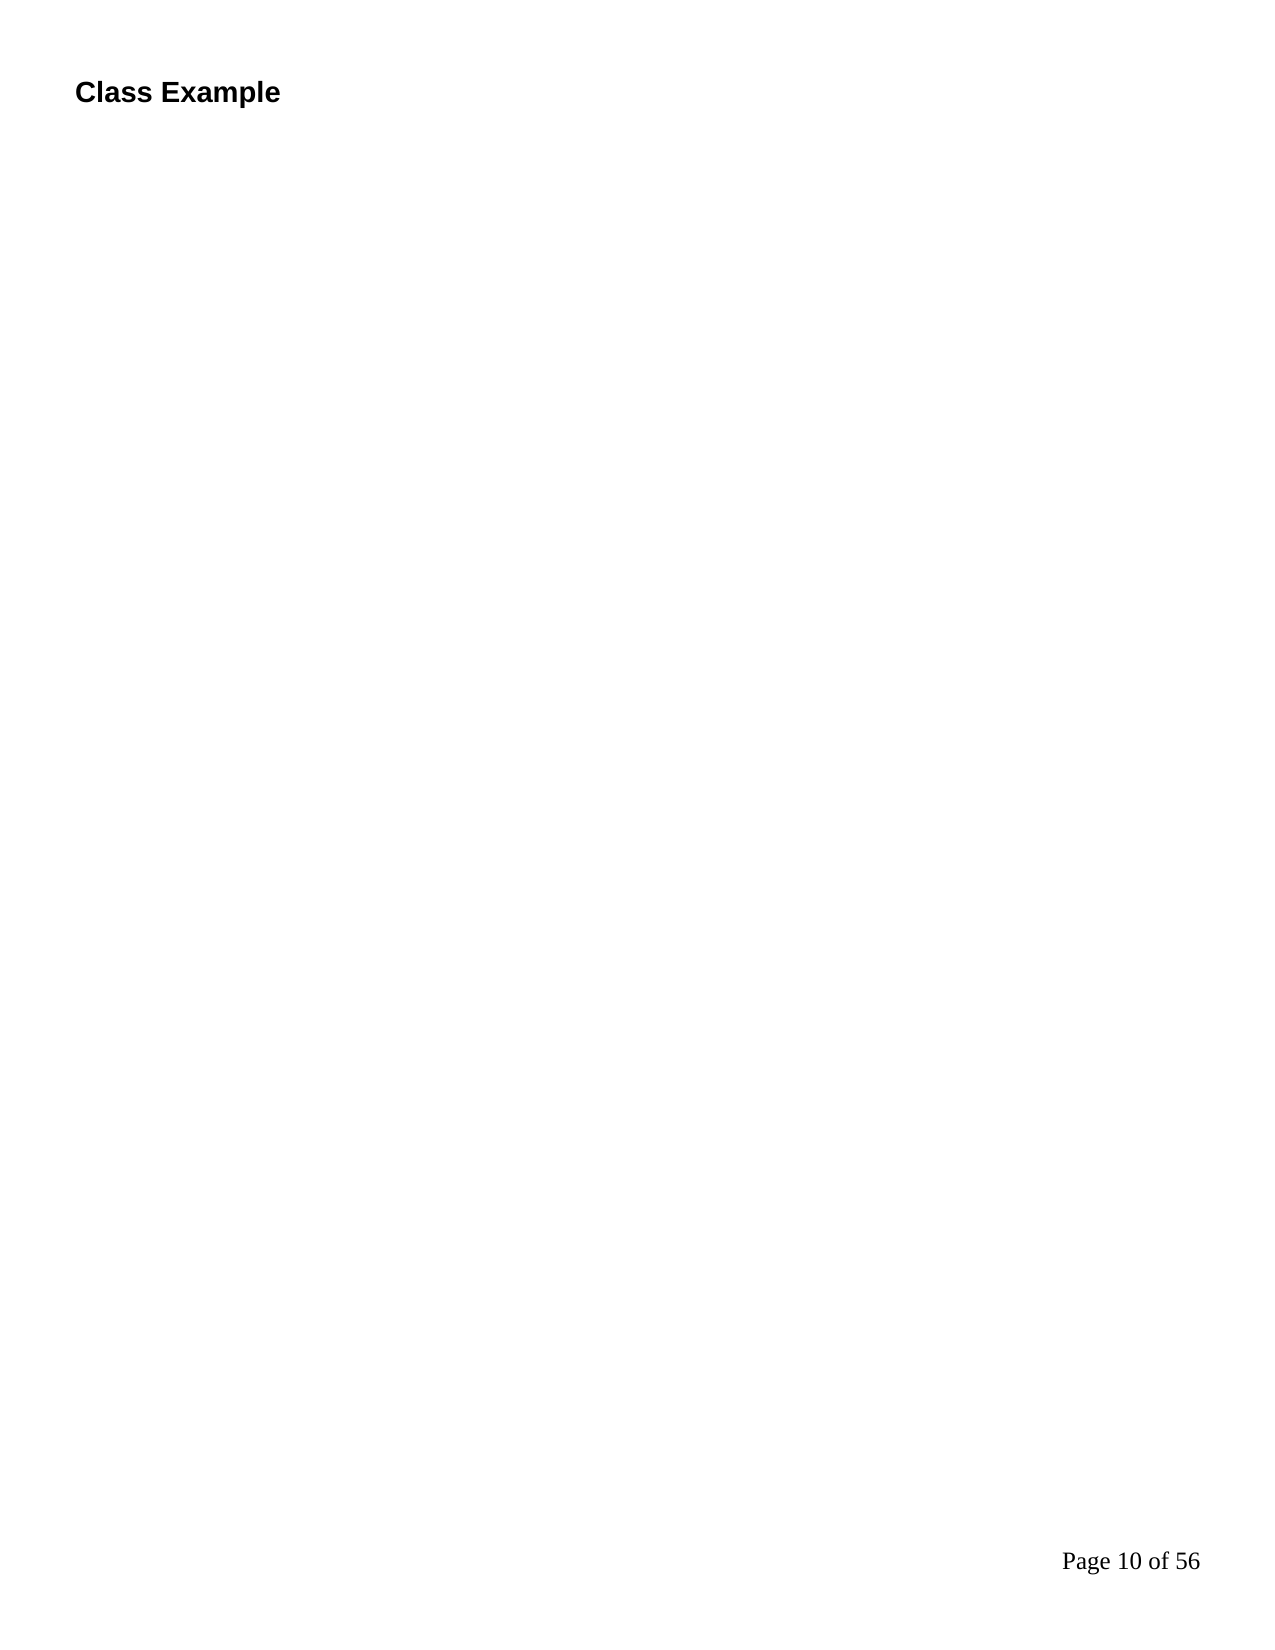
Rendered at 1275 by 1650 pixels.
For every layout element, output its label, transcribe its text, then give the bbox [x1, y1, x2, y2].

subtitle Class Example [75, 75, 1200, 108]
